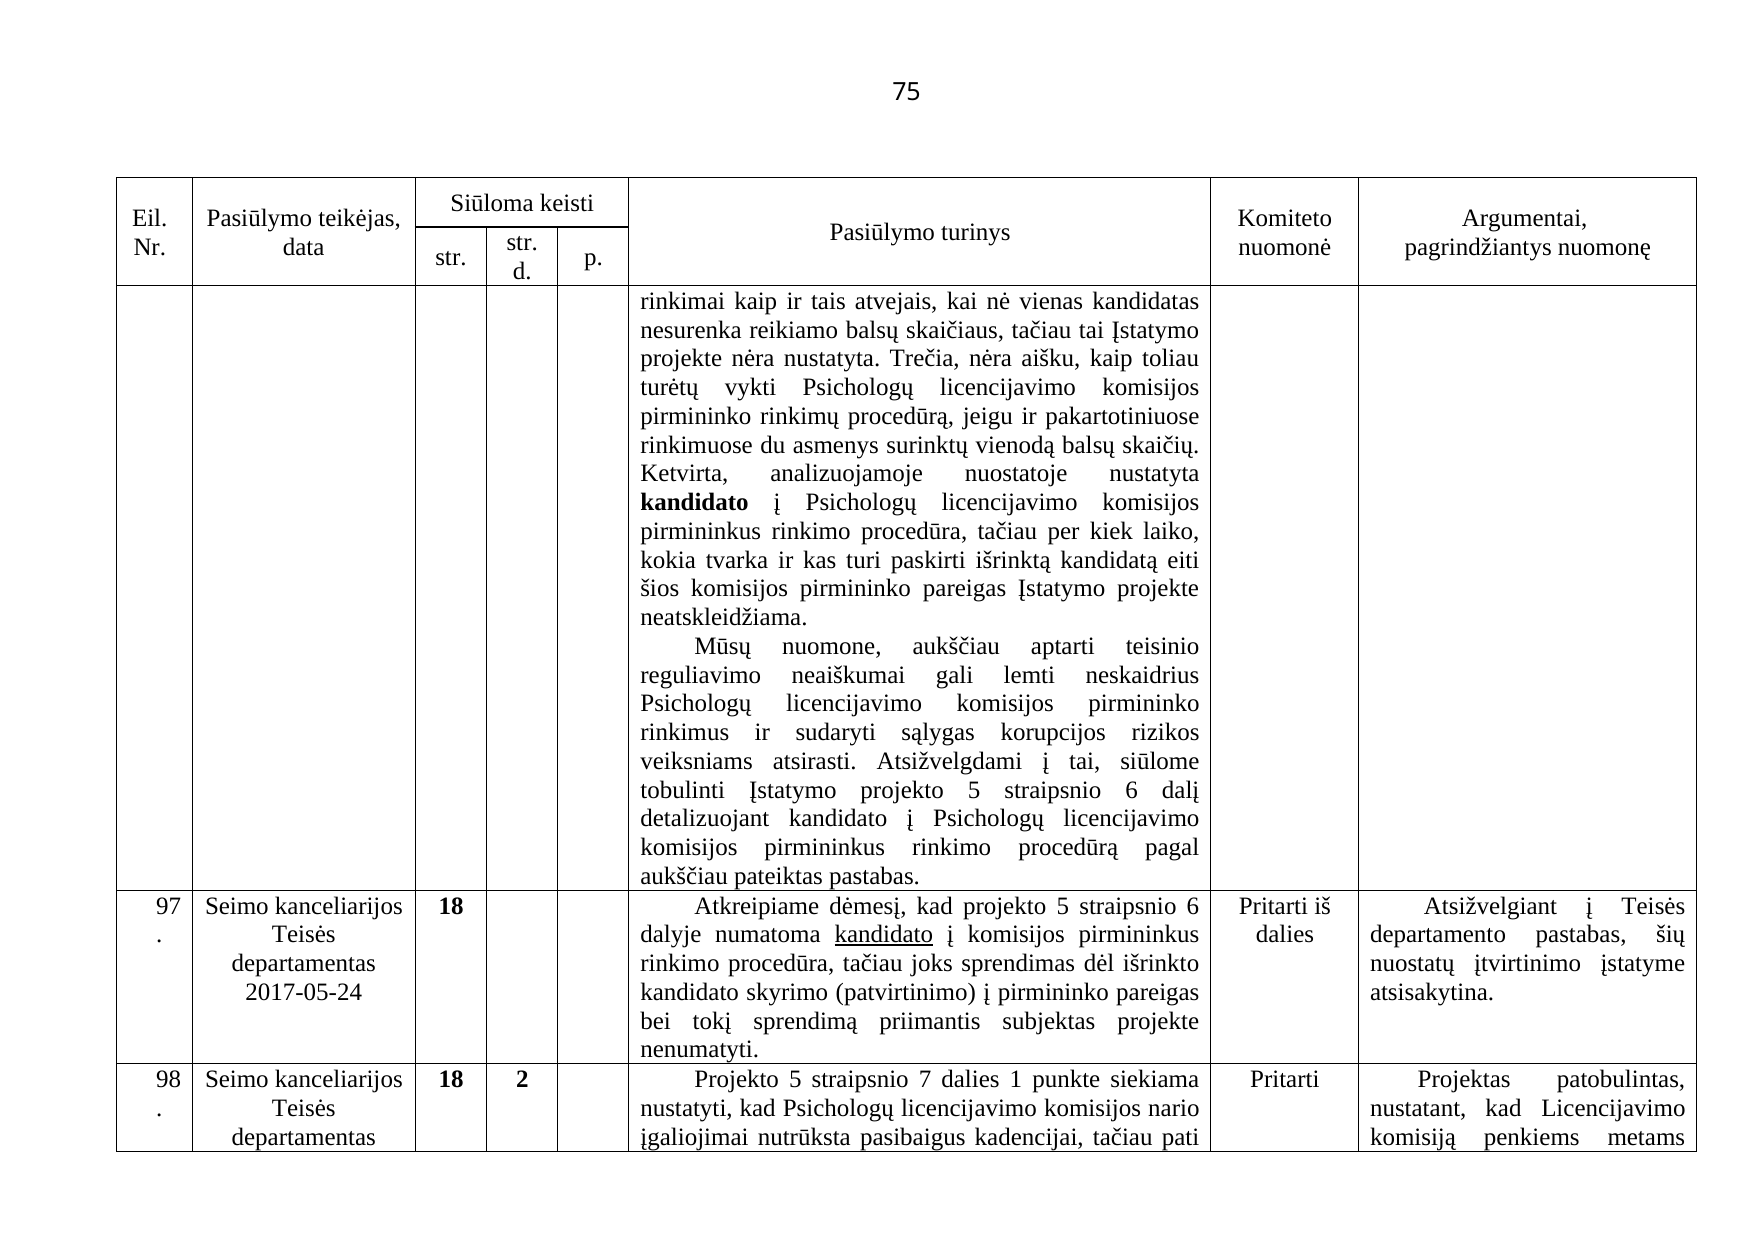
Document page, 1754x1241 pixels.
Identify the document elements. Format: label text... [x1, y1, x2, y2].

table_header Siūloma keisti [416, 178, 628, 226]
table_cell [558, 286, 628, 890]
table_cell str. [416, 228, 486, 285]
table_cell [487, 891, 557, 1063]
table_cell [1359, 286, 1696, 890]
table_cell [487, 286, 557, 890]
table_cell str. d. [487, 228, 557, 285]
table_cell [193, 286, 415, 890]
table_cell Pritarti [1211, 1064, 1358, 1151]
table_cell Pritarti iš dalies [1211, 891, 1358, 1063]
table_cell Atsižvelgiant į Teisės departamento pastabas, šių nuostatų įtvirtinimo įstatyme atsisakytina. [1359, 891, 1696, 1063]
table_cell 2 [487, 1064, 557, 1151]
table_header Pasiūlymo teikėjas, data [193, 178, 415, 285]
table_cell p. [558, 228, 628, 285]
table_cell [558, 891, 628, 1063]
table_cell [558, 1064, 628, 1151]
table_cell 18 [416, 891, 486, 1063]
table_header Eil. Nr. [117, 178, 192, 285]
table_cell Atkreipiame dėmesį, kad projekto 5 straipsnio 6 dalyje numatoma kandidato į komisijos pirmininkus rinkimo procedūra, tačiau joks sprendimas dėl išrinkto kandidato skyrimo (patvirtinimo) į pirmininko pareigas bei tokį sprendimą priimantis subjektas projekte nenumatyti. [629, 891, 1210, 1063]
table_cell rinkimai kaip ir tais atvejais, kai nė vienas kandidatas nesurenka reikiamo balsų skaičiaus, tačiau tai Įstatymo projekte nėra nustatyta. Trečia, nėra aišku, kaip toliau turėtų vykti Psichologų licencijavimo komisijos pirmininko rinkimų procedūrą, jeigu ir pakartotiniuose rinkimuose du asmenys surinktų vienodą balsų skaičių. Ketvirta, analizuojamoje nuostatoje nustatyta kandidato į Psichologų licencijavimo komisijos pirmininkus rinkimo procedūra, tačiau per kiek laiko, kokia tvarka ir kas turi paskirti išrinktą kandidatą eiti šios komisijos pirmininko pareigas Įstatymo projekte neatskleidžiama. Mūsų nuomone, aukščiau aptarti teisinio reguliavimo neaiškumai gali lemti neskaidrius Psichologų licencijavimo komisijos pirmininko rinkimus ir sudaryti sąlygas korupcijos rizikos veiksniams atsirasti. Atsižvelgdami į tai, siūlome tobulinti Įstatymo projekto 5 straipsnio 6 dalį detalizuojant kandidato į Psichologų licencijavimo komisijos pirmininkus rinkimo procedūrą pagal aukščiau pateiktas pastabas. [629, 286, 1210, 890]
table_cell [117, 286, 192, 890]
table_cell [117, 1064, 192, 1151]
table_header Komiteto nuomonė [1211, 178, 1358, 285]
table_cell Projekto 5 straipsnio 7 dalies 1 punkte siekiama nustatyti, kad Psichologų licencijavimo komisijos nario įgaliojimai nutrūksta pasibaigus kadencijai, tačiau pati [629, 1064, 1210, 1151]
table_cell 18 [416, 1064, 486, 1151]
table_cell Seimo kanceliarijos Teisės departamentas 2017-05-24 [193, 891, 415, 1063]
table_cell [117, 891, 192, 1063]
table_header Argumentai, pagrindžiantys nuomonę [1359, 178, 1696, 285]
table_cell Seimo kanceliarijos Teisės departamentas [193, 1064, 415, 1151]
table_cell Projektas patobulintas, nustatant, kad Licencijavimo komisiją penkiems metams [1359, 1064, 1696, 1151]
table_cell [416, 286, 486, 890]
table_header Pasiūlymo turinys [629, 178, 1210, 285]
table_cell [1211, 286, 1358, 890]
